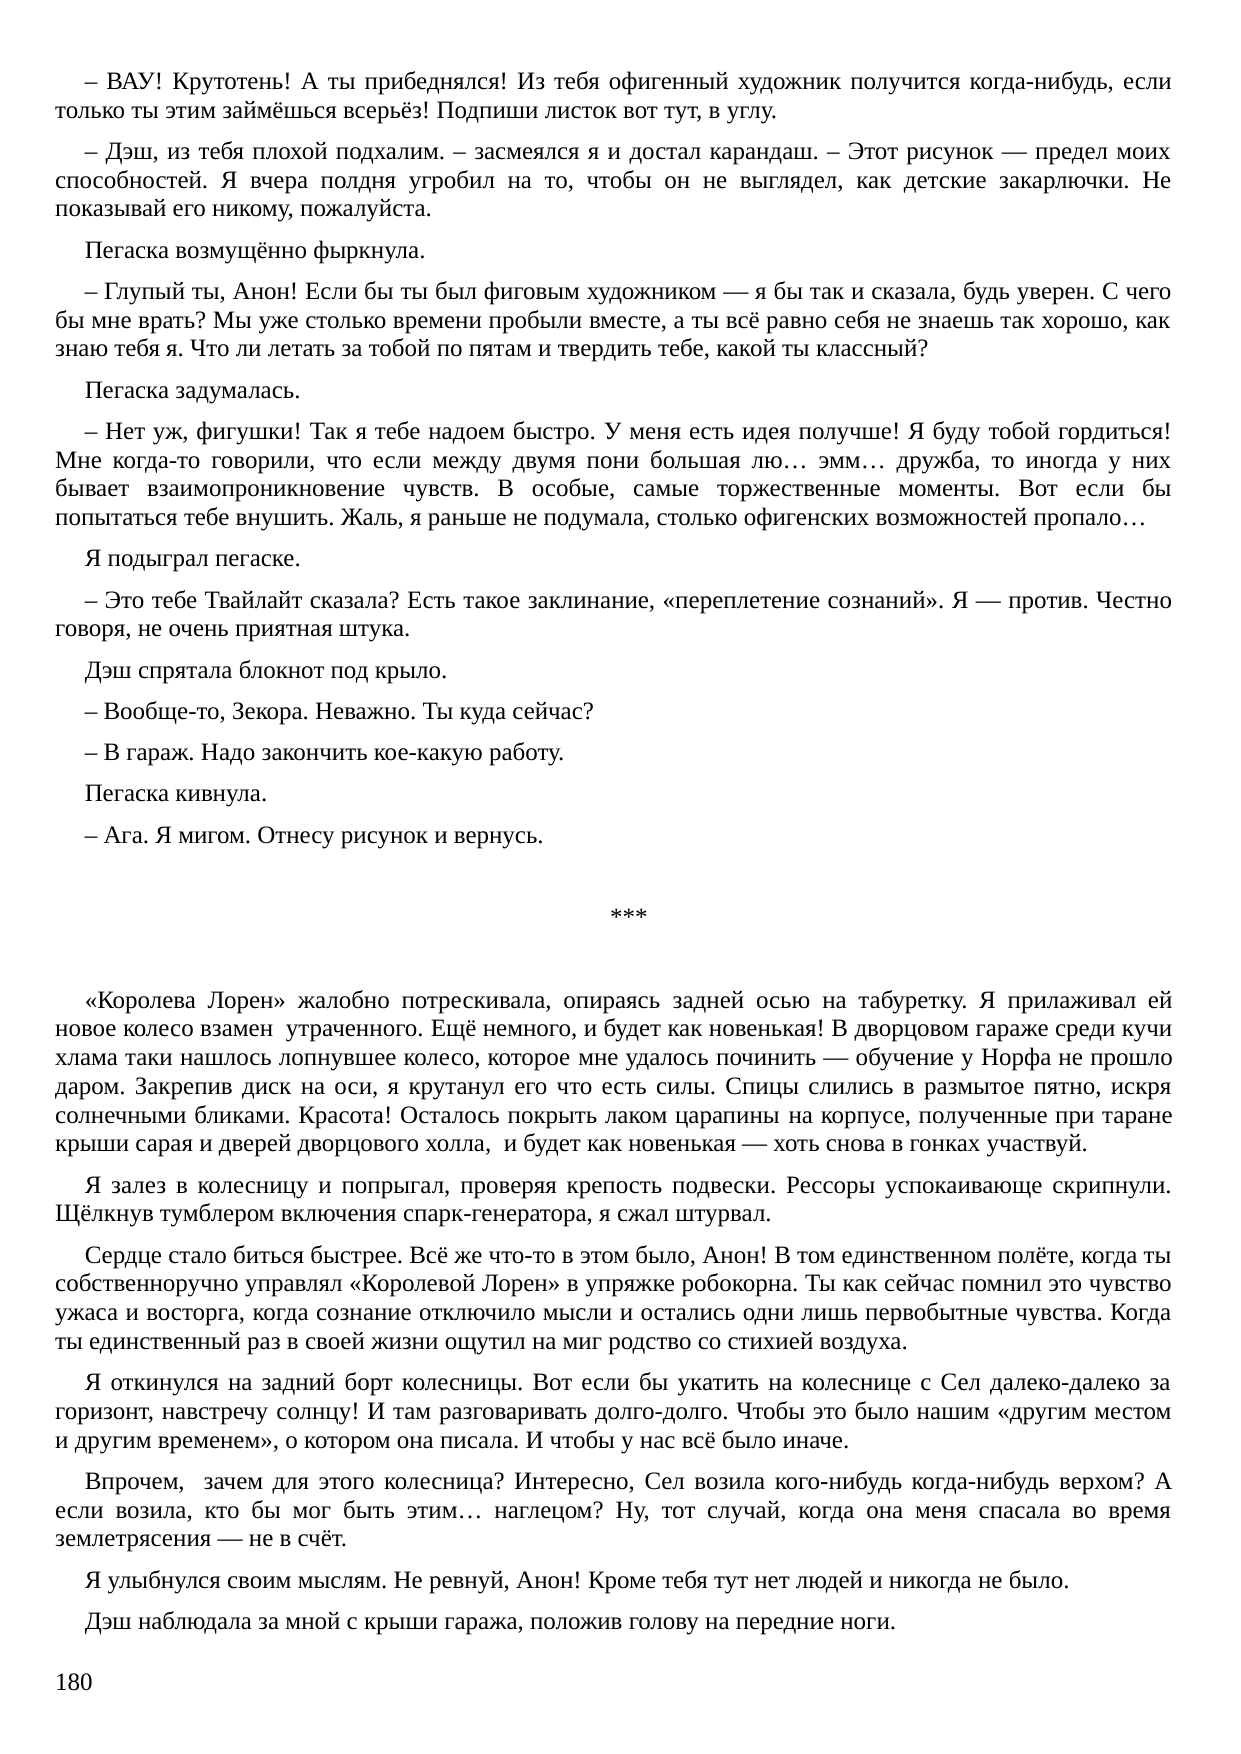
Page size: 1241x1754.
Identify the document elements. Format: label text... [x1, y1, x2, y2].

text Впрочем, зачем для этого колесница? Интересно, Сел возила кого-нибудь когда-нибудь верхом? А если возила, кто бы мог быть этим… наглецом? Ну, тот случай, когда она меня спасала во время землетрясения — не в счёт. [55, 1466, 1173, 1552]
text Пегаска кивнула. [55, 778, 1173, 807]
text – Вообще-то, Зекора. Неважно. Ты куда сейчас? [55, 696, 1173, 725]
text – ВАУ! Крутотень! А ты прибеднялся! Из тебя офигенный художник получится когда-нибудь, если только ты этим займёшься всерьёз! Подпиши листок вот тут, в углу. [55, 66, 1173, 123]
text «Королева Лорен» жалобно потрескивала, опираясь задней осью на табуретку. Я прилаживал ей новое колесо взамен утраченного. Ещё немного, и будет как новенькая! В дворцовом гараже среди кучи хлама таки нашлось лопнувшее колесо, которое мне удалось починить — обучение у Норфа не прошло даром. Закрепив диск на оси, я крутанул его что есть силы. Спицы слились в размытое пятно, искря солнечными бликами. Красота! Осталось покрыть лаком царапины на корпусе, полученные при таране крыши сарая и дверей дворцового холла, и будет как новенькая — хоть снова в гонках участвуй. [55, 985, 1173, 1157]
text Я улыбнулся своим мыслям. Не ревнуй, Анон! Кроме тебя тут нет людей и никогда не было. [55, 1565, 1173, 1593]
text – Это тебе Твайлайт сказала? Есть такое заклинание, «переплетение сознаний». Я — против. Честно говоря, не очень приятная штука. [55, 585, 1173, 642]
text Сердце стало биться быстрее. Всё же что-то в этом было, Анон! В том единственном полёте, когда ты собственноручно управлял «Королевой Лорен» в упряжке робокорна. Ты как сейчас помнил это чувство ужаса и восторга, когда сознание отключило мысли и остались одни лишь первобытные чувства. Когда ты единственный раз в своей жизни ощутил на миг родство со стихией воздуха. [55, 1240, 1173, 1355]
text – Нет уж, фигушки! Так я тебе надоем быстро. У меня есть идея получше! Я буду тобой гордиться! Мне когда-то говорили, что если между двумя пони большая лю… эмм… дружба, то иногда у них бывает взаимопроникновение чувств. В особые, самые торжественные моменты. Вот если бы попытаться тебе внушить. Жаль, я раньше не подумала, столько офигенских возможностей пропало… [55, 416, 1173, 531]
text Я откинулся на задний борт колесницы. Вот если бы укатить на колеснице с Сел далеко-далеко за горизонт, навстречу солнцу! И там разговаривать долго-долго. Чтобы это было нашим «другим местом и другим временем», о котором она писала. И чтобы у нас всё было иначе. [55, 1367, 1173, 1453]
text – Глупый ты, Анон! Если бы ты был фиговым художником — я бы так и сказала, будь уверен. С чего бы мне врать? Мы уже столько времени пробыли вместе, а ты всё равно себя не знаешь так хорошо, как знаю тебя я. Что ли летать за тобой по пятам и твердить тебе, какой ты классный? [55, 276, 1173, 362]
text Пегаска возмущённо фыркнула. [55, 235, 1173, 263]
text – В гараж. Надо закончить кое-какую работу. [55, 737, 1173, 766]
text Дэш наблюдала за мной с крыши гаража, положив голову на передние ноги. [55, 1606, 1173, 1635]
text – Ага. Я мигом. Отнесу рисунок и вернусь. [55, 820, 1173, 848]
text *** [55, 902, 1173, 931]
text Дэш спрятала блокнот под крыло. [55, 655, 1173, 683]
text – Дэш, из тебя плохой подхалим. – засмеялся я и достал карандаш. – Этот рисунок — предел моих способностей. Я вчера полдня угробил на то, чтобы он не выглядел, как детские закарлючки. Не показывай его никому, пожалуйста. [55, 136, 1173, 222]
text Я залез в колесницу и попрыгал, проверяя крепость подвески. Рессоры успокаивающе скрипнули. Щёлкнув тумблером включения спарк-генератора, я сжал штурвал. [55, 1170, 1173, 1227]
text Пегаска задумалась. [55, 375, 1173, 403]
text Я подыграл пегаске. [55, 543, 1173, 572]
